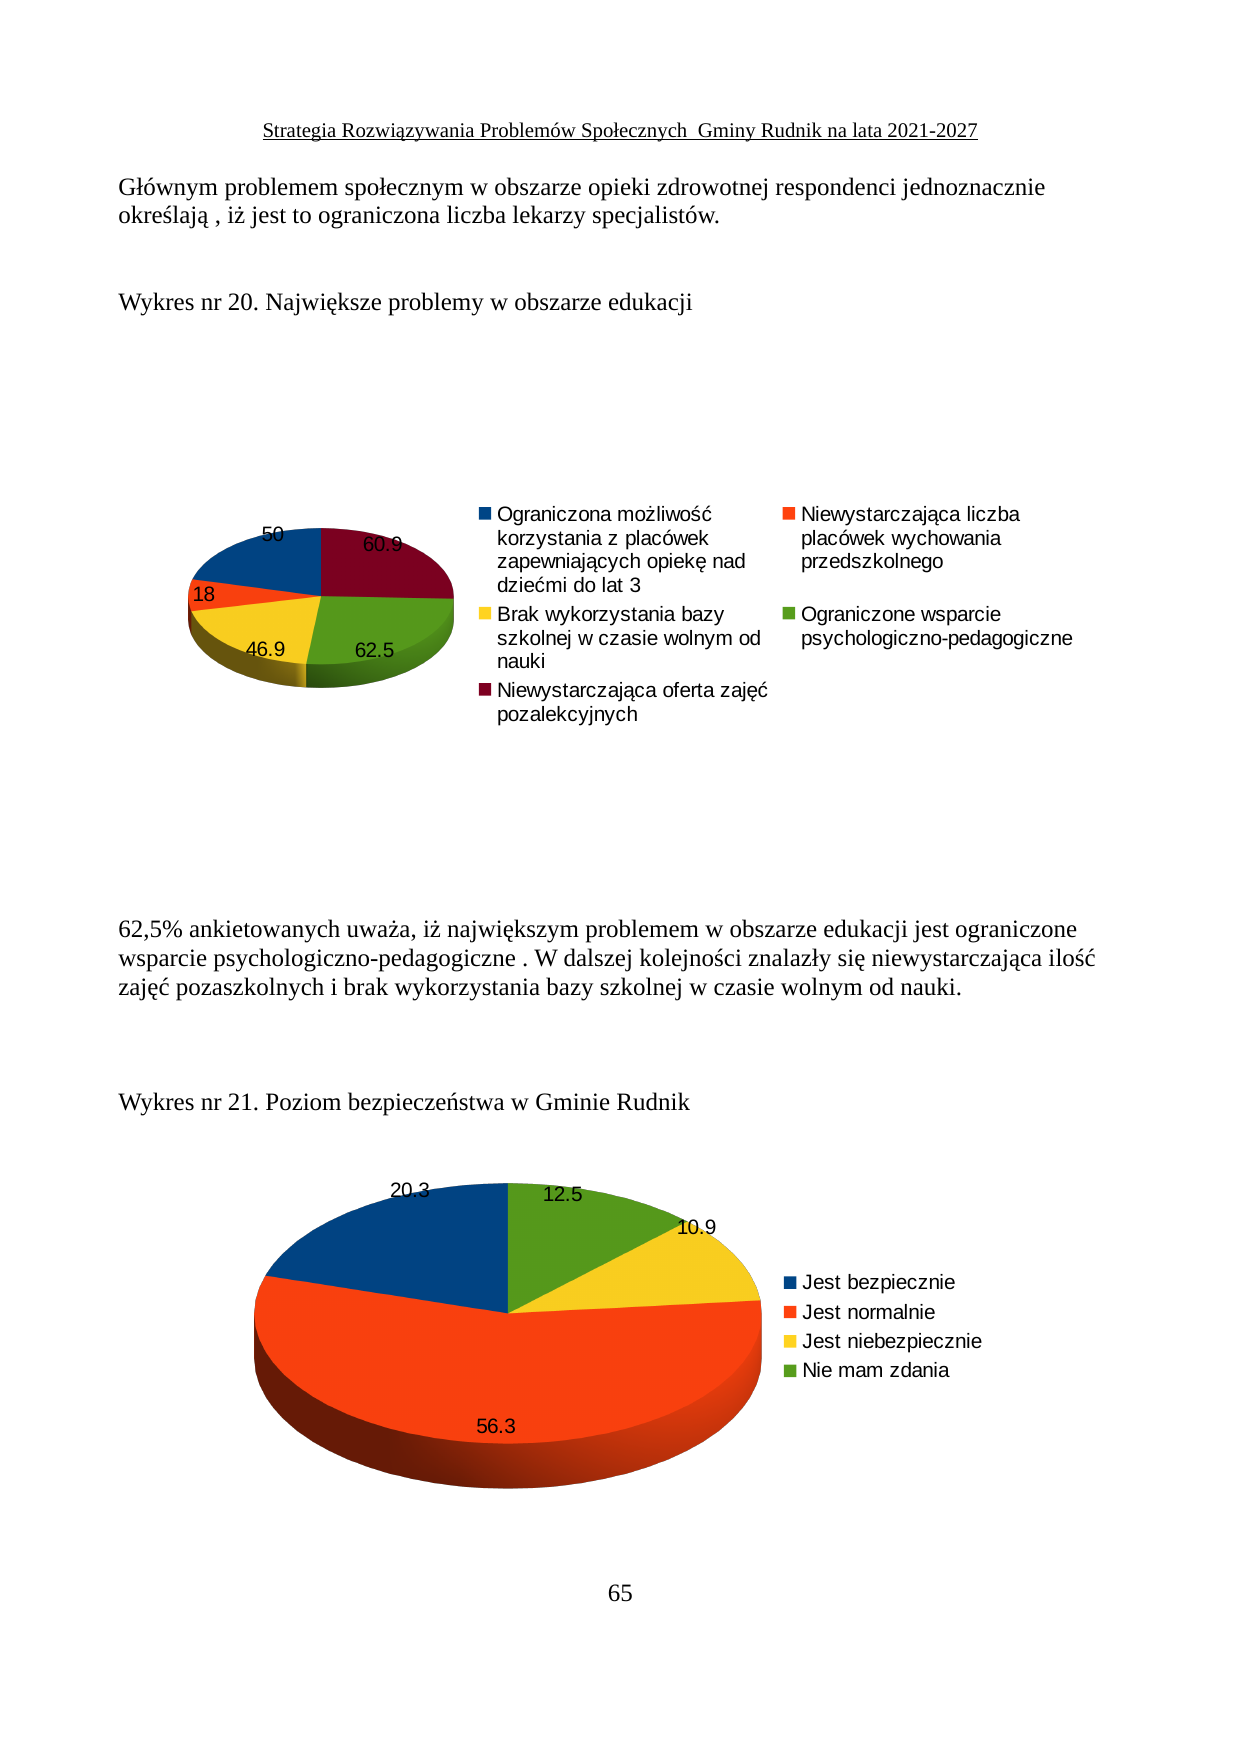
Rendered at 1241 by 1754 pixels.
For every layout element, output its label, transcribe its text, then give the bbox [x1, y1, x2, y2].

text 62,5% ankietowanych uważa, iż największym problemem w obszarze edukacji jest ograniczone wsparcie psychologiczno-pedagogiczne . W dalszej kolejności znalazły się niewystarczająca ilość zajęć pozaszkolnych i brak wykorzystania bazy szkolnej w czasie wolnym od nauki. [118, 914, 1122, 1001]
text Wykres nr 21. Poziom bezpieczeństwa w Gminie Rudnik [118, 1087, 1122, 1116]
text Głównym problemem społecznym w obszarze opieki zdrowotnej respondenci jednoznacznie określają , iż jest to ograniczona liczba lekarzy specjalistów. [118, 172, 1122, 229]
text Wykres nr 20. Największe problemy w obszarze edukacji [118, 287, 1122, 315]
